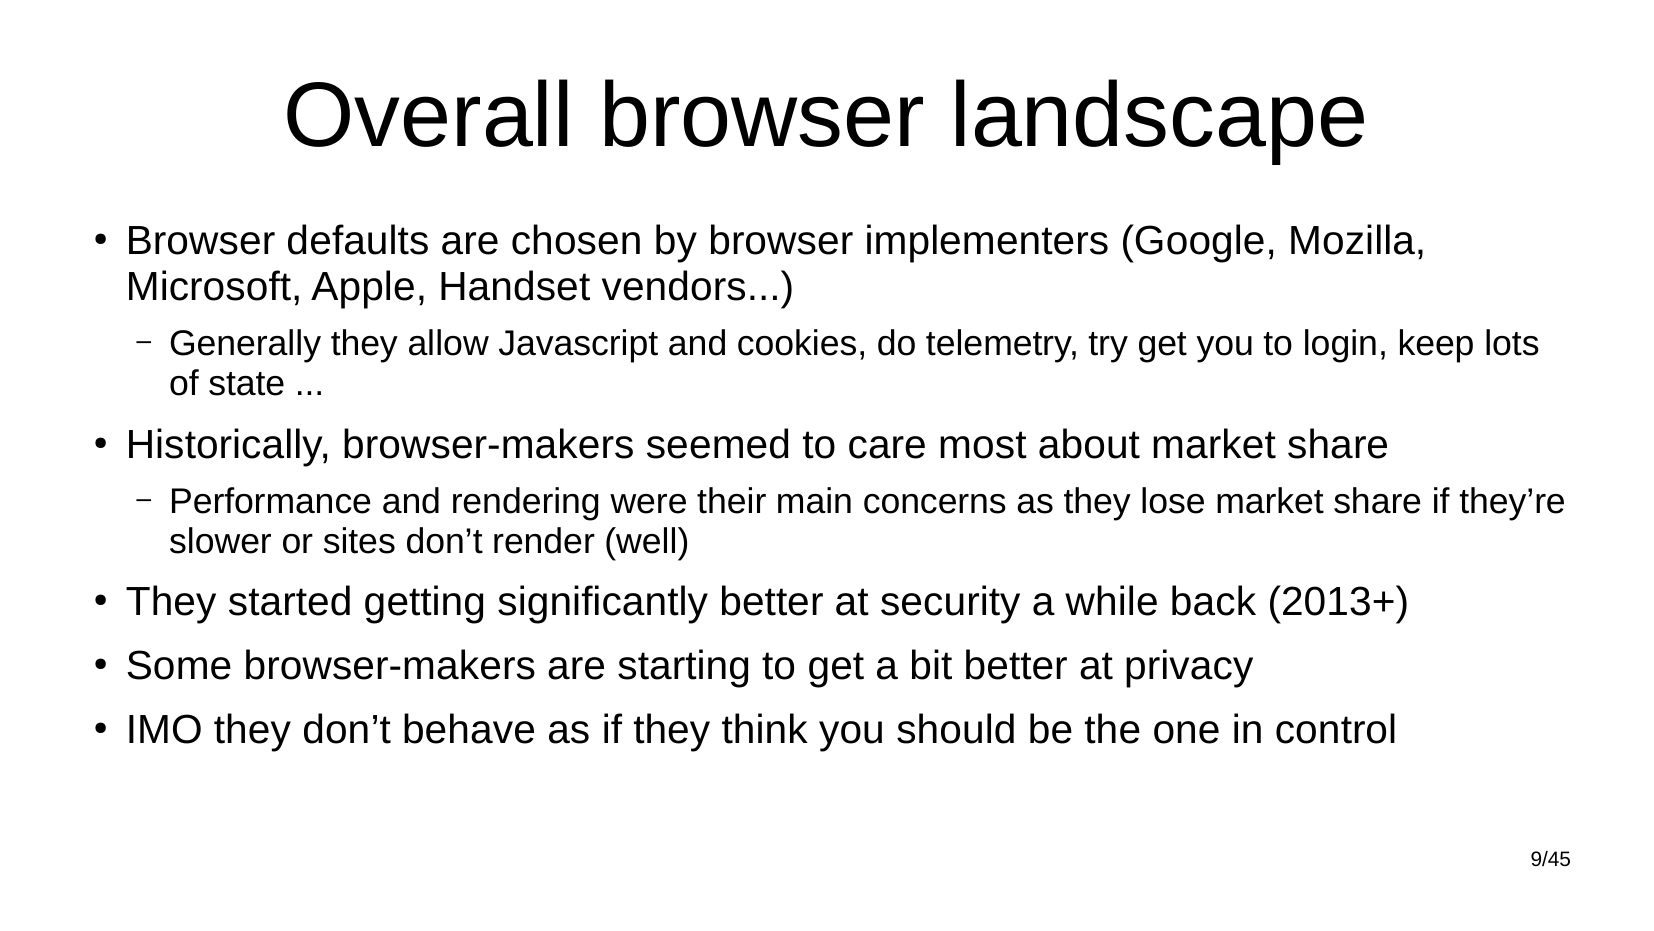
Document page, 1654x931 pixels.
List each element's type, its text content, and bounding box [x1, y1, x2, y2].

list Browser defaults are chosen by browser implementers (Google, Mozilla, Microsoft, Apple, Handset vendors...) Generally they allow Javascript and cookies, do telemetry, try get you to login, keep lots of state ... Historically, browser-makers seemed to care most about market share Performance and rendering were their main concerns as they lose market share if they’re slower or sites don’t render (well) They started getting significantly better at security a while back (2013+) Some browser-makers are starting to get a bit better at privacy IMO they don’t behave as if they think you should be the one in control [82, 217, 1571, 758]
title Overall browser landscape [82, 37, 1571, 193]
